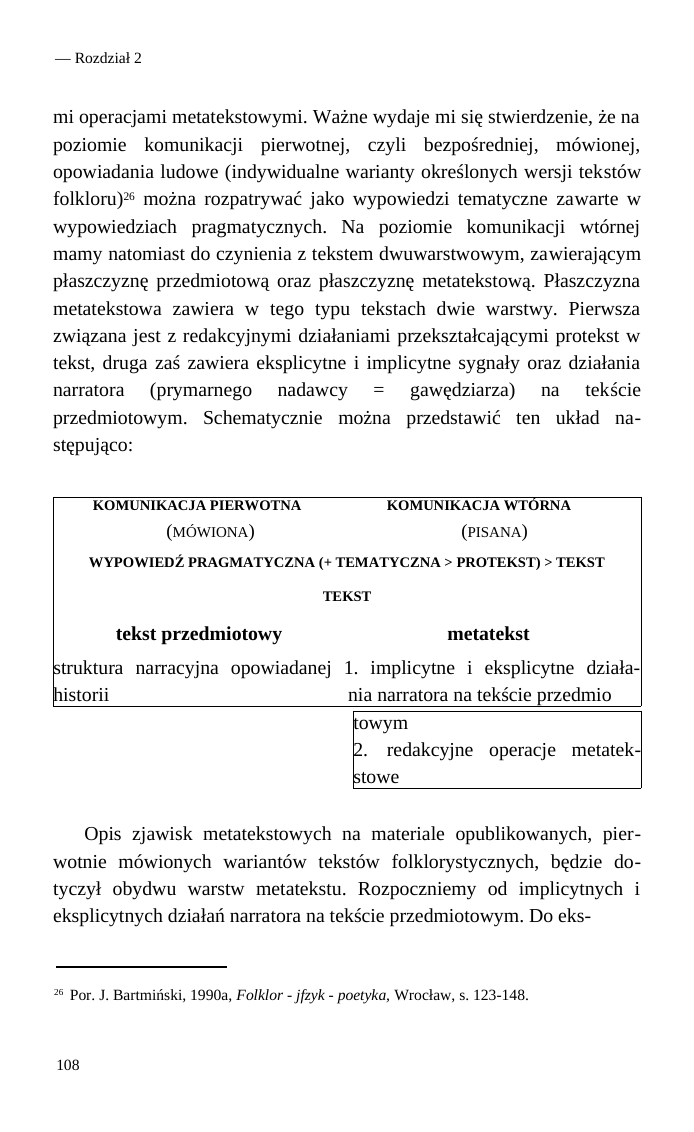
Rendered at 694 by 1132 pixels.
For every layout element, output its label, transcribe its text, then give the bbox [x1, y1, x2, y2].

list redakcyjne operacje metatek­stowe [354, 738, 641, 788]
text towym [354, 712, 641, 733]
text KOMUNIKACJA PIERWOTNA KOMUNIKACJA WTÓRNA [54, 498, 641, 514]
text tekst przedmiotowy metatekst [54, 622, 641, 645]
text Opis zjawisk metatekstowych na materiale opublikowanych, pier­wotnie mówionych wariantów tekstów folklorystycznych, będzie do­tyczył obydwu warstw metatekstu. Rozpoczniemy od implicytnych i eksplicytnych działań narratora na tekście przedmiotowym. Do eks- [53, 822, 641, 927]
text mi operacjami metatekstowymi. Ważne wydaje mi się stwierdzenie, że na poziomie komunikacji pierwotnej, czyli bezpośredniej, mówionej, opowiadania ludowe (indywidualne warianty określonych wersji tek­stów folkloru)26 można rozpatrywać jako wypowiedzi tematyczne za­warte w wypowiedziach pragmatycznych. Na poziomie komunikacji wtórnej mamy natomiast do czynienia z tekstem dwuwarstwowym, za­wierającym płaszczyznę przedmiotową oraz płaszczyznę metatekstową. Płaszczyzna metatekstowa zawiera w tego typu tekstach dwie warstwy. Pierwsza związana jest z redakcyjnymi działaniami przekształcającymi protekst w tekst, druga zaś zawiera eksplicytne i implicytne sygnały oraz działania narratora (prymarnego nadawcy = gawędziarza) na tek­ście przedmiotowym. Schematycznie można przedstawić ten układ na­stępująco: [53, 105, 641, 456]
text 108 [56, 1056, 84, 1074]
text struktura narracyjna opowiadanej 1. implicytne i eksplicytne działa- historii nia narratora na tekście przedmio­ [54, 656, 641, 706]
text WYPOWIEDŹ PRAGMATYCZNA (+ TEMATYCZNA > PROTEKST) > TEKST TEKST [54, 553, 641, 604]
text — Rozdział 2 [55, 48, 149, 66]
text 26 Por. J. Bartmiński, 1990a, Folklor - jfzyk - poetyka, Wrocław, s. 123-148. [54, 985, 587, 1003]
text (mówiona) (pisana) [54, 520, 641, 542]
